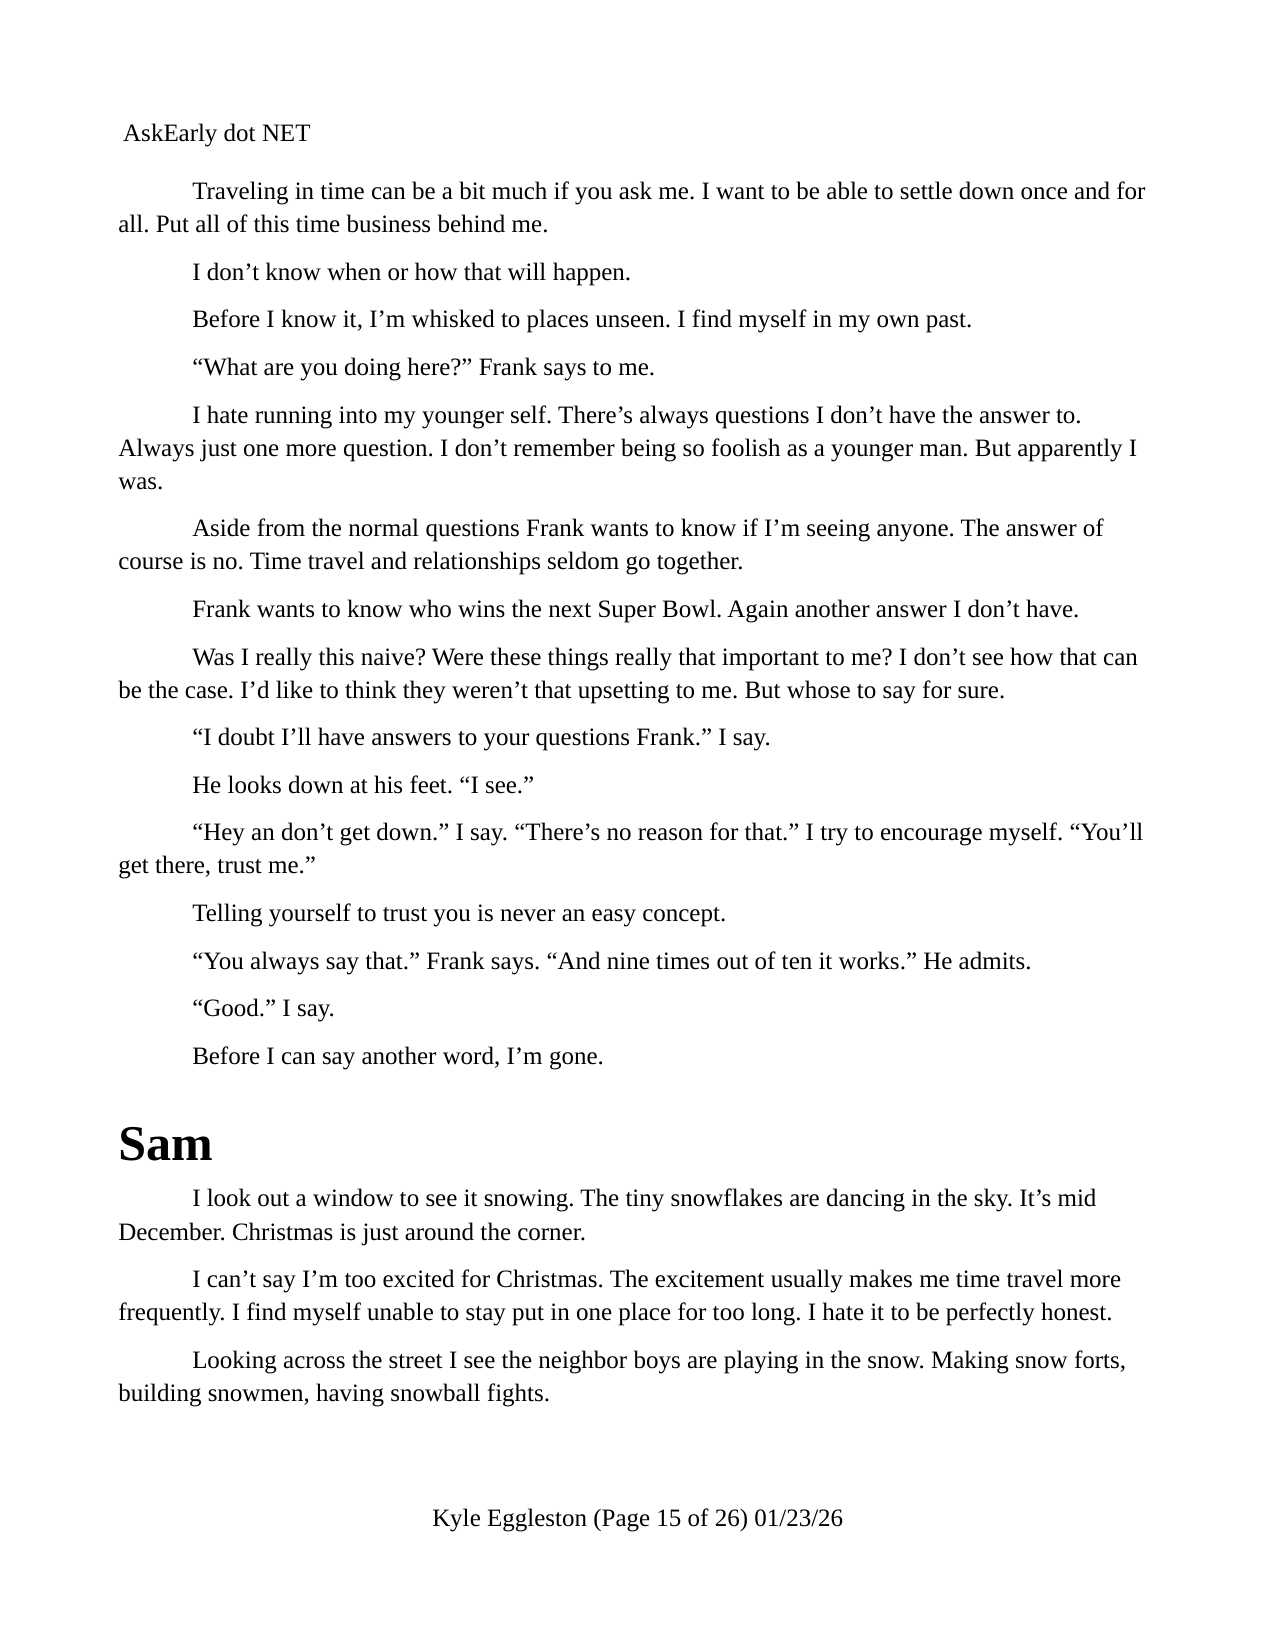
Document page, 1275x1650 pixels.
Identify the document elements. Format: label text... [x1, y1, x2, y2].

subtitle Sam [118, 1113, 1157, 1171]
text Before I know it, I’m whisked to places unseen. I find myself in my own past. [118, 304, 1157, 333]
text “Good.” I say. [118, 993, 1157, 1022]
text I hate running into my younger self. There’s always questions I don’t have the answer to. Always just one more question. I don’t remember being so foolish as a younger man. But apparently I was. [118, 400, 1157, 494]
text Looking across the street I see the neighbor boys are playing in the snow. Making snow forts, building snowmen, having snowball fights. [118, 1345, 1157, 1407]
text Was I really this naive? Were these things really that important to me? I don’t see how that can be the case. I’d like to think they weren’t that upsetting to me. But whose to say for sure. [118, 642, 1157, 703]
text I look out a window to see it snowing. The tiny snowflakes are dancing in the sky. It’s mid December. Christmas is just around the corner. [118, 1183, 1157, 1245]
text Aside from the normal questions Frank wants to know if I’m seeing anyone. The answer of course is no. Time travel and relationships seldom go together. [118, 513, 1157, 575]
text “I doubt I’ll have answers to your questions Frank.” I say. [118, 722, 1157, 751]
text Frank wants to know who wins the next Super Bowl. Again another answer I don’t have. [118, 594, 1157, 623]
text Telling yourself to trust you is never an easy concept. [118, 898, 1157, 927]
text He looks down at his feet. “I see.” [118, 770, 1157, 799]
text “What are you doing here?” Frank says to me. [118, 352, 1157, 381]
text I can’t say I’m too excited for Christmas. The excitement usually makes me time travel more frequently. I find myself unable to stay put in one place for too long. I hate it to be perfectly honest. [118, 1264, 1157, 1326]
text “Hey an don’t get down.” I say. “There’s no reason for that.” I try to encourage myself. “You’ll get there, trust me.” [118, 817, 1157, 879]
text “You always say that.” Frank says. “And nine times out of ten it works.” He admits. [118, 946, 1157, 974]
text I don’t know when or how that will happen. [118, 257, 1157, 286]
text Traveling in time can be a bit much if you ask me. I want to be able to settle down once and for all. Put all of this time business behind me. [118, 176, 1157, 238]
text Before I can say another word, I’m gone. [118, 1041, 1157, 1070]
